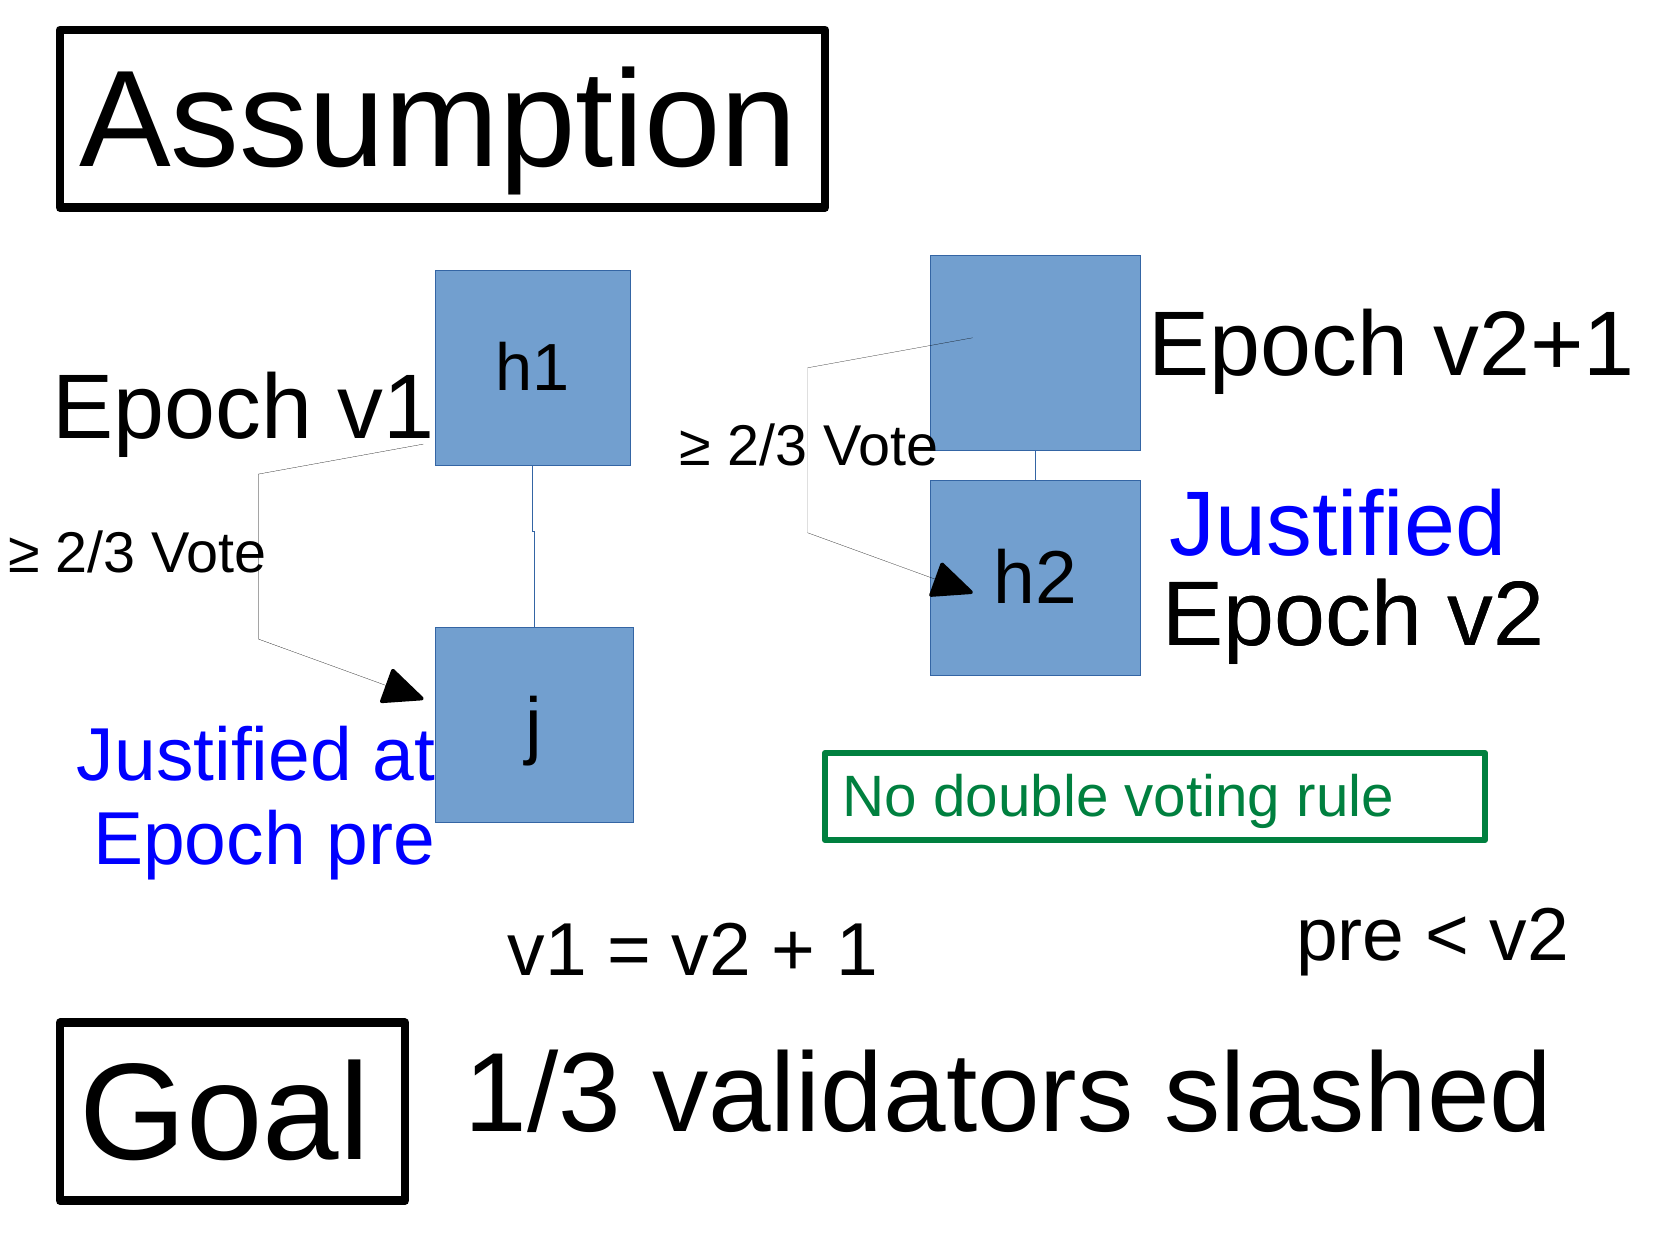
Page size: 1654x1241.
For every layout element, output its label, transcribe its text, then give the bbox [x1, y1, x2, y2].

text_box Justified [1155, 465, 1576, 612]
text_box 1/3 validators slashed [450, 1022, 1576, 1201]
text_box h1 [435, 270, 631, 466]
text_box Epoch v1 [30, 348, 451, 481]
text_box h2 [930, 578, 934, 589]
text_box v1 = v2 + 1 [165, 900, 1201, 999]
text_box Justified at Epoch pre [45, 705, 451, 887]
text_box No double voting rule [825, 752, 1486, 841]
text_box Assumption [60, 30, 826, 208]
text_box pre < v2 [1200, 885, 1654, 984]
text_box [930, 255, 1141, 451]
text_box Epoch v2 [1140, 555, 1561, 687]
text_box h2 [930, 480, 1141, 676]
text_box Epoch v2+1 [1110, 285, 1651, 406]
text_box j [435, 627, 634, 823]
text_box ≥ 2/3 Vote [0, 519, 288, 610]
text_box ≥ 2/3 Vote [615, 413, 960, 503]
text_box Goal [60, 1022, 406, 1201]
